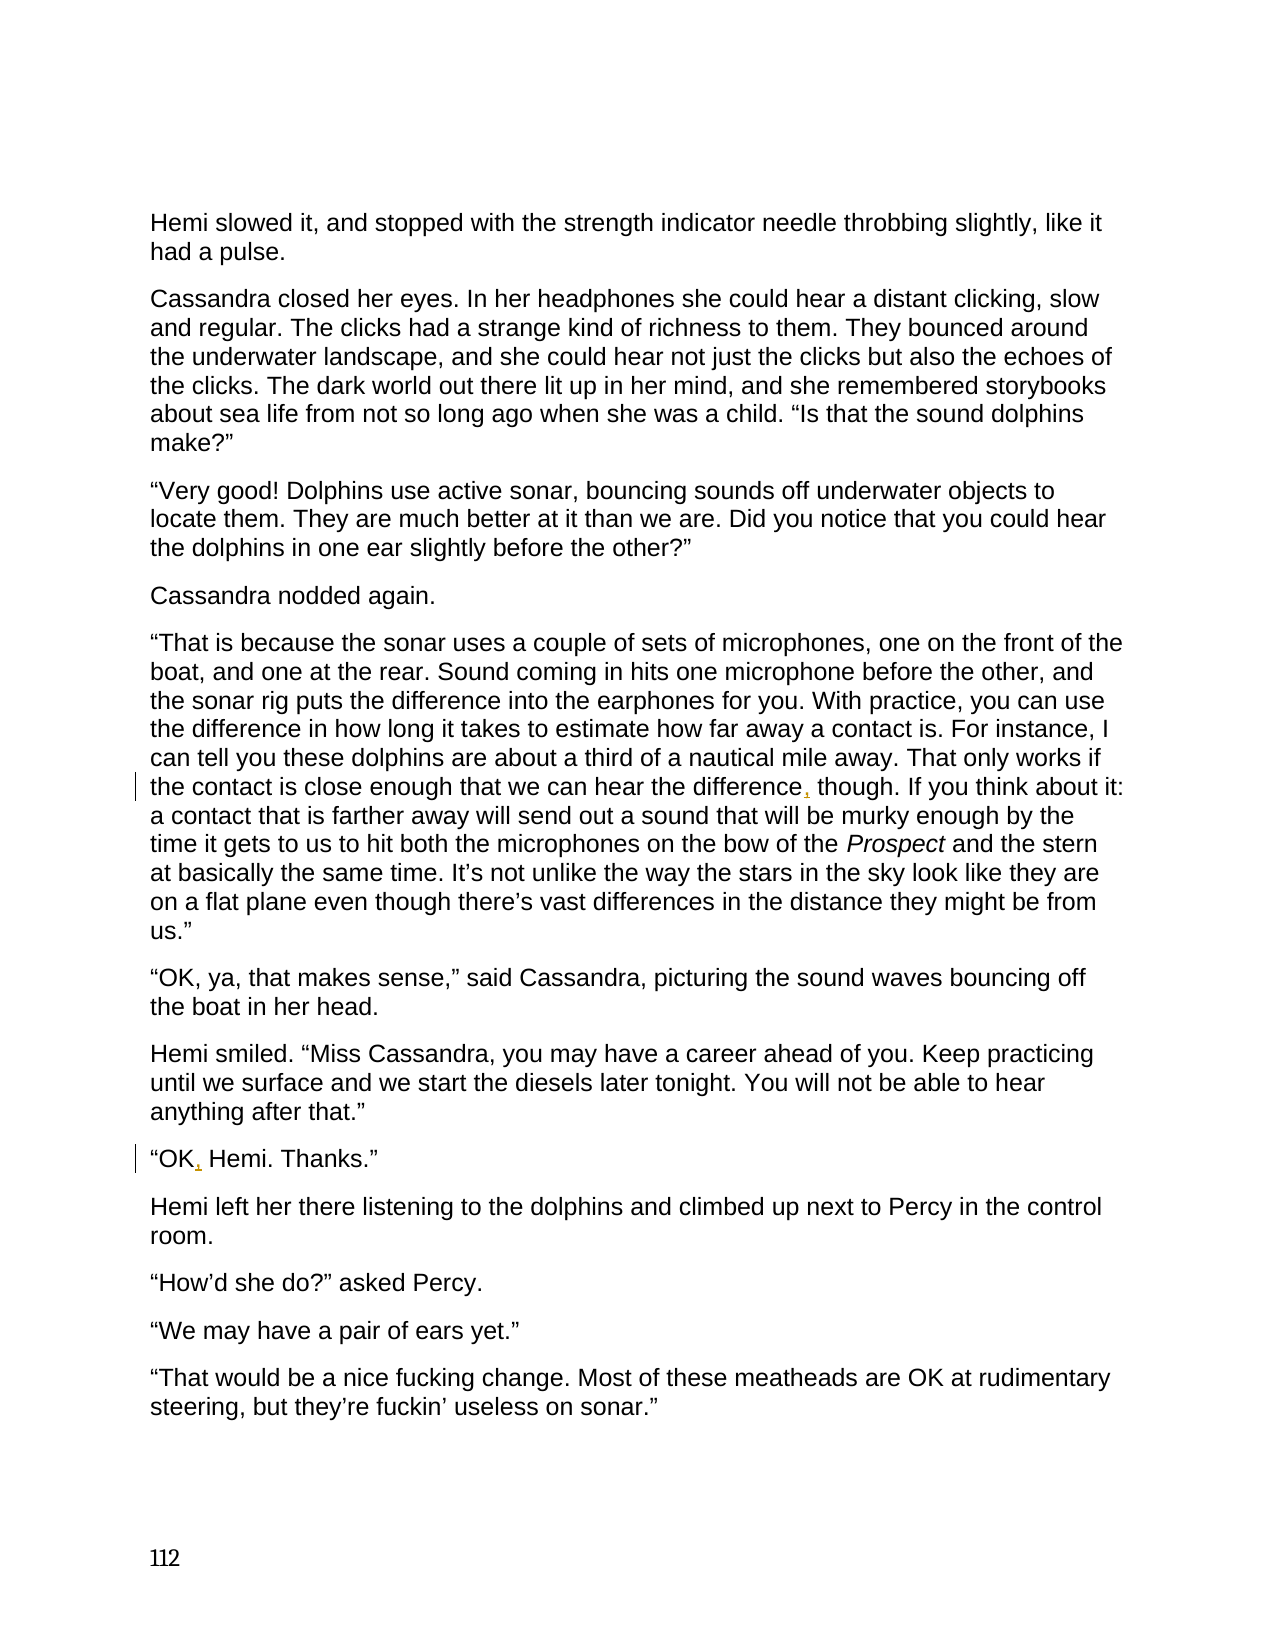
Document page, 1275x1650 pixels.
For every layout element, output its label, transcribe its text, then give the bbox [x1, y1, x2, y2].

text “That would be a nice fucking change. Most of these meatheads are OK at rudimentary steering, but they’re fuckin’ useless on sonar.” [150, 1363, 1125, 1421]
text “OK, ya, that makes sense,” said Cassandra, picturing the sound waves bouncing off the boat in her head. [150, 963, 1125, 1021]
text “How’d she do?” asked Percy. [150, 1268, 1125, 1297]
text Hemi slowed it, and stopped with the strength indicator needle throbbing slightly, like it had a pulse. [150, 208, 1125, 266]
text Hemi smiled. “Miss Cassandra, you may have a career ahead of you. Keep practicing until we surface and we start the diesels later tonight. You will not be able to hear anything after that.” [150, 1039, 1125, 1126]
text “We may have a pair of ears yet.” [150, 1316, 1125, 1344]
text Cassandra nodded again. [150, 581, 1125, 609]
text Cassandra closed her eyes. In her headphones she could hear a distant clicking, slow and regular. The clicks had a strange kind of richness to them. They bounced around the underwater landscape, and she could hear not just the clicks but also the echoes of the clicks. The dark world out there lit up in her mind, and she remembered storybooks about sea life from not so long ago when she was a child. “Is that the sound dolphins make?” [150, 284, 1125, 457]
text “Very good! Dolphins use active sonar, bouncing sounds off underwater objects to locate them. They are much better at it than we are. Did you notice that you could hear the dolphins in one ear slightly before the other?” [150, 476, 1125, 562]
text “That is because the sonar uses a couple of sets of microphones, one on the front of the boat, and one at the rear. Sound coming in hits one microphone before the other, and the sonar rig puts the difference into the earphones for you. With practice, you can use the difference in how long it takes to estimate how far away a contact is. For instance, I can tell you these dolphins are about a third of a nautical mile away. That only works if the contact is close enough that we can hear the difference, though. If you think about it: a contact that is farther away will send out a sound that will be murky enough by the time it gets to us to hit both the microphones on the bow of the Prospect and the stern at basically the same time. It’s not unlike the way the stars in the sky look like they are on a flat plane even though there’s vast differences in the distance they might be from us.” [150, 628, 1125, 944]
text Hemi left her there listening to the dolphins and climbed up next to Percy in the control room. [150, 1192, 1125, 1249]
text “OK, Hemi. Thanks.” [150, 1144, 1125, 1173]
